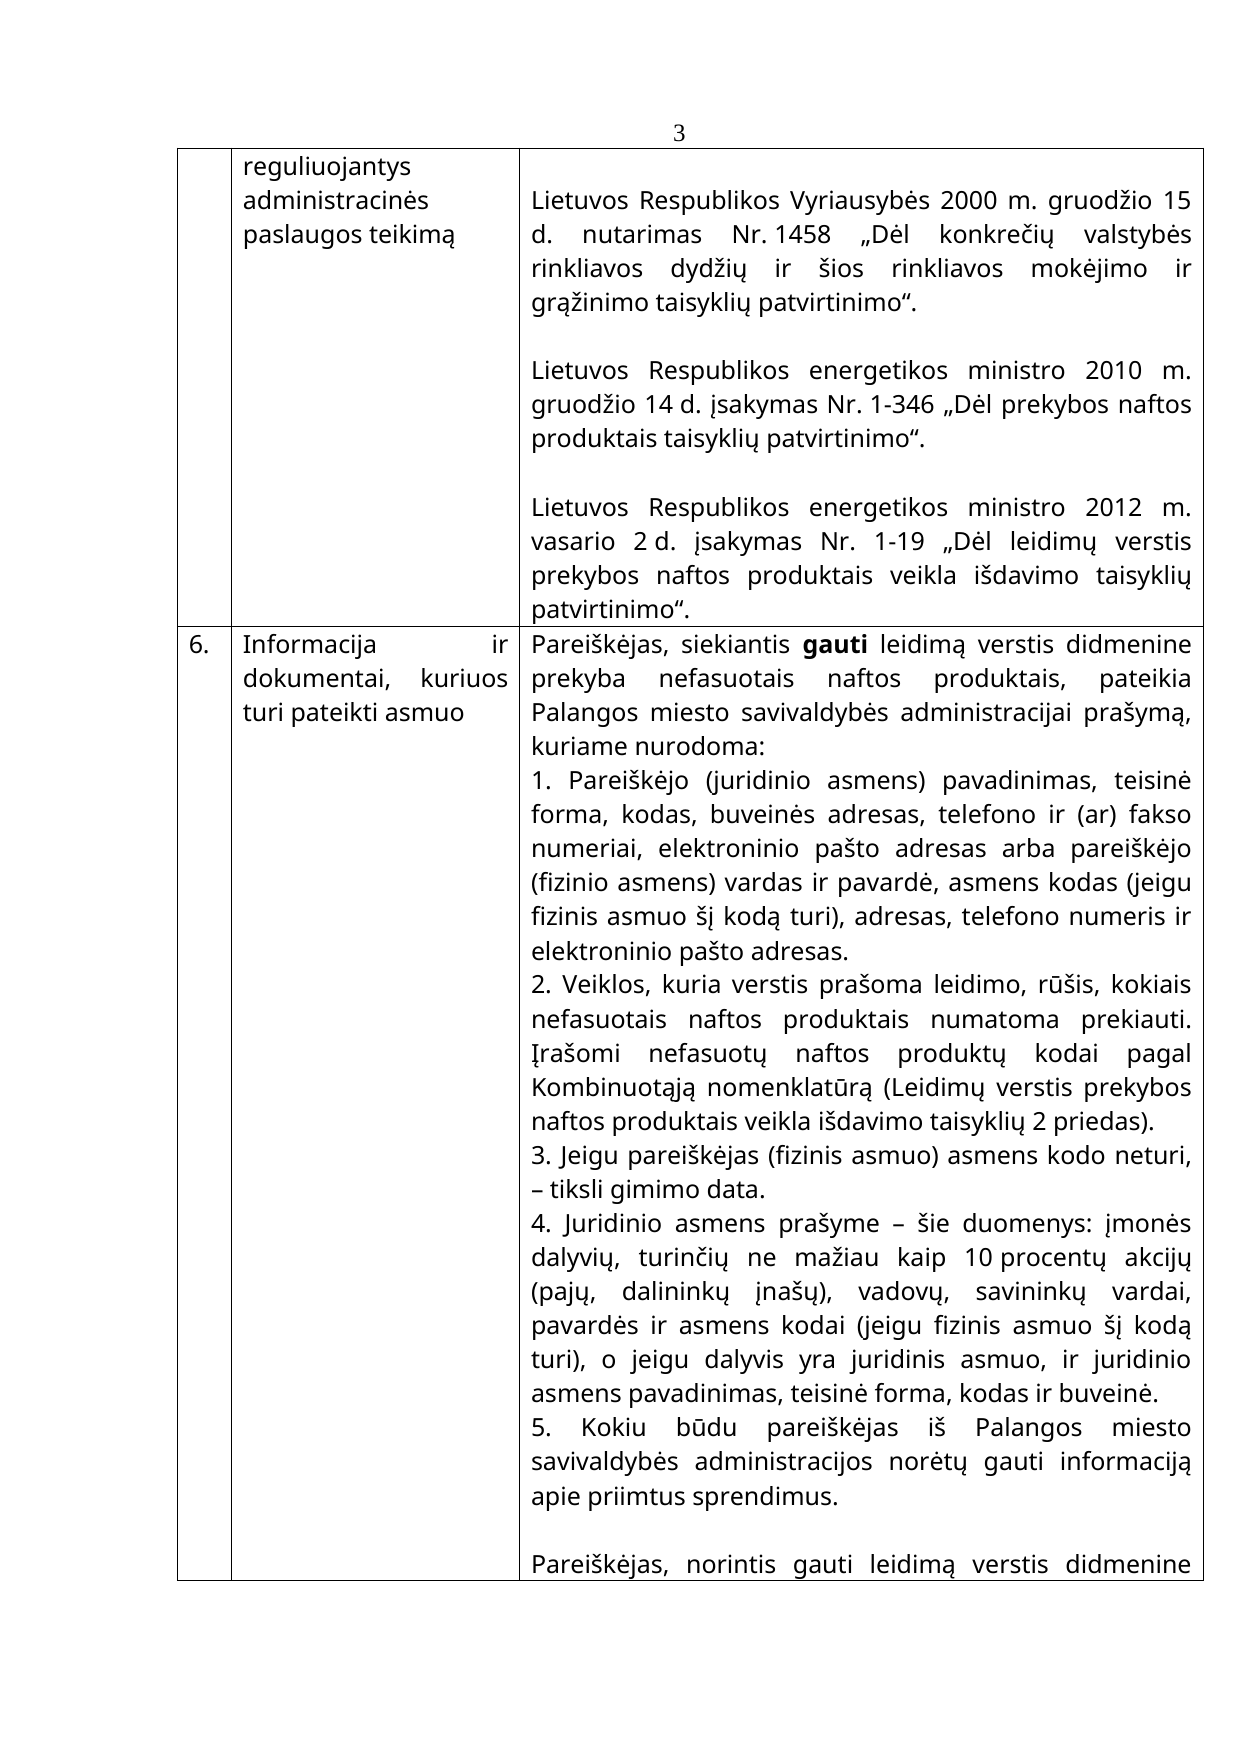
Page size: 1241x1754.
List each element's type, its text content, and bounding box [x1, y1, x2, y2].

table_cell Lietuvos Respublikos Vyriausybės 2000 m. gruodžio 15 d. nutarimas Nr. 1458 „Dėl konkrečių valstybės rinkliavos dydžių ir šios rinkliavos mokėjimo ir grąžinimo taisyklių patvirtinimo“. Lietuvos Respublikos energetikos ministro 2010 m. gruodžio 14 d. įsakymas Nr. 1-346 „Dėl prekybos naftos produktais taisyklių patvirtinimo“. Lietuvos Respublikos energetikos ministro 2012 m. vasario 2 d. įsakymas Nr. 1-19 „Dėl leidimų verstis prekybos naftos produktais veikla išdavimo taisyklių patvirtinimo“. [520, 149, 1203, 626]
table_cell 6. [178, 627, 231, 1580]
table_cell Informacija ir dokumentai, kuriuos turi pateikti asmuo [232, 627, 519, 1580]
table_cell [178, 149, 231, 626]
table_cell reguliuojantys administracinės paslaugos teikimą [232, 149, 519, 626]
table_cell Pareiškėjas, siekiantis gauti leidimą verstis didmenine prekyba nefasuotais naftos produktais, pateikia Palangos miesto savivaldybės administracijai prašymą, kuriame nurodoma: 1. Pareiškėjo (juridinio asmens) pavadinimas, teisinė forma, kodas, buveinės adresas, telefono ir (ar) fakso numeriai, elektroninio pašto adresas arba pareiškėjo (fizinio asmens) vardas ir pavardė, asmens kodas (jeigu fizinis asmuo šį kodą turi), adresas, telefono numeris ir elektroninio pašto adresas. 2. Veiklos, kuria verstis prašoma leidimo, rūšis, kokiais nefasuotais naftos produktais numatoma prekiauti. Įrašomi nefasuotų naftos produktų kodai pagal Kombinuotąją nomenklatūrą (Leidimų verstis prekybos naftos produktais veikla išdavimo taisyklių 2 priedas). 3. Jeigu pareiškėjas (fizinis asmuo) asmens kodo neturi, – tiksli gimimo data. 4. Juridinio asmens prašyme – šie duomenys: įmonės dalyvių, turinčių ne mažiau kaip 10 procentų akcijų (pajų, dalininkų įnašų), vadovų, savininkų vardai, pavardės ir asmens kodai (jeigu fizinis asmuo šį kodą turi), o jeigu dalyvis yra juridinis asmuo, ir juridinio asmens pavadinimas, teisinė forma, kodas ir buveinė. 5. Kokiu būdu pareiškėjas iš Palangos miesto savivaldybės administracijos norėtų gauti informaciją apie priimtus sprendimus. Pareiškėjas, norintis gauti leidimą verstis didmenine [520, 627, 1203, 1580]
